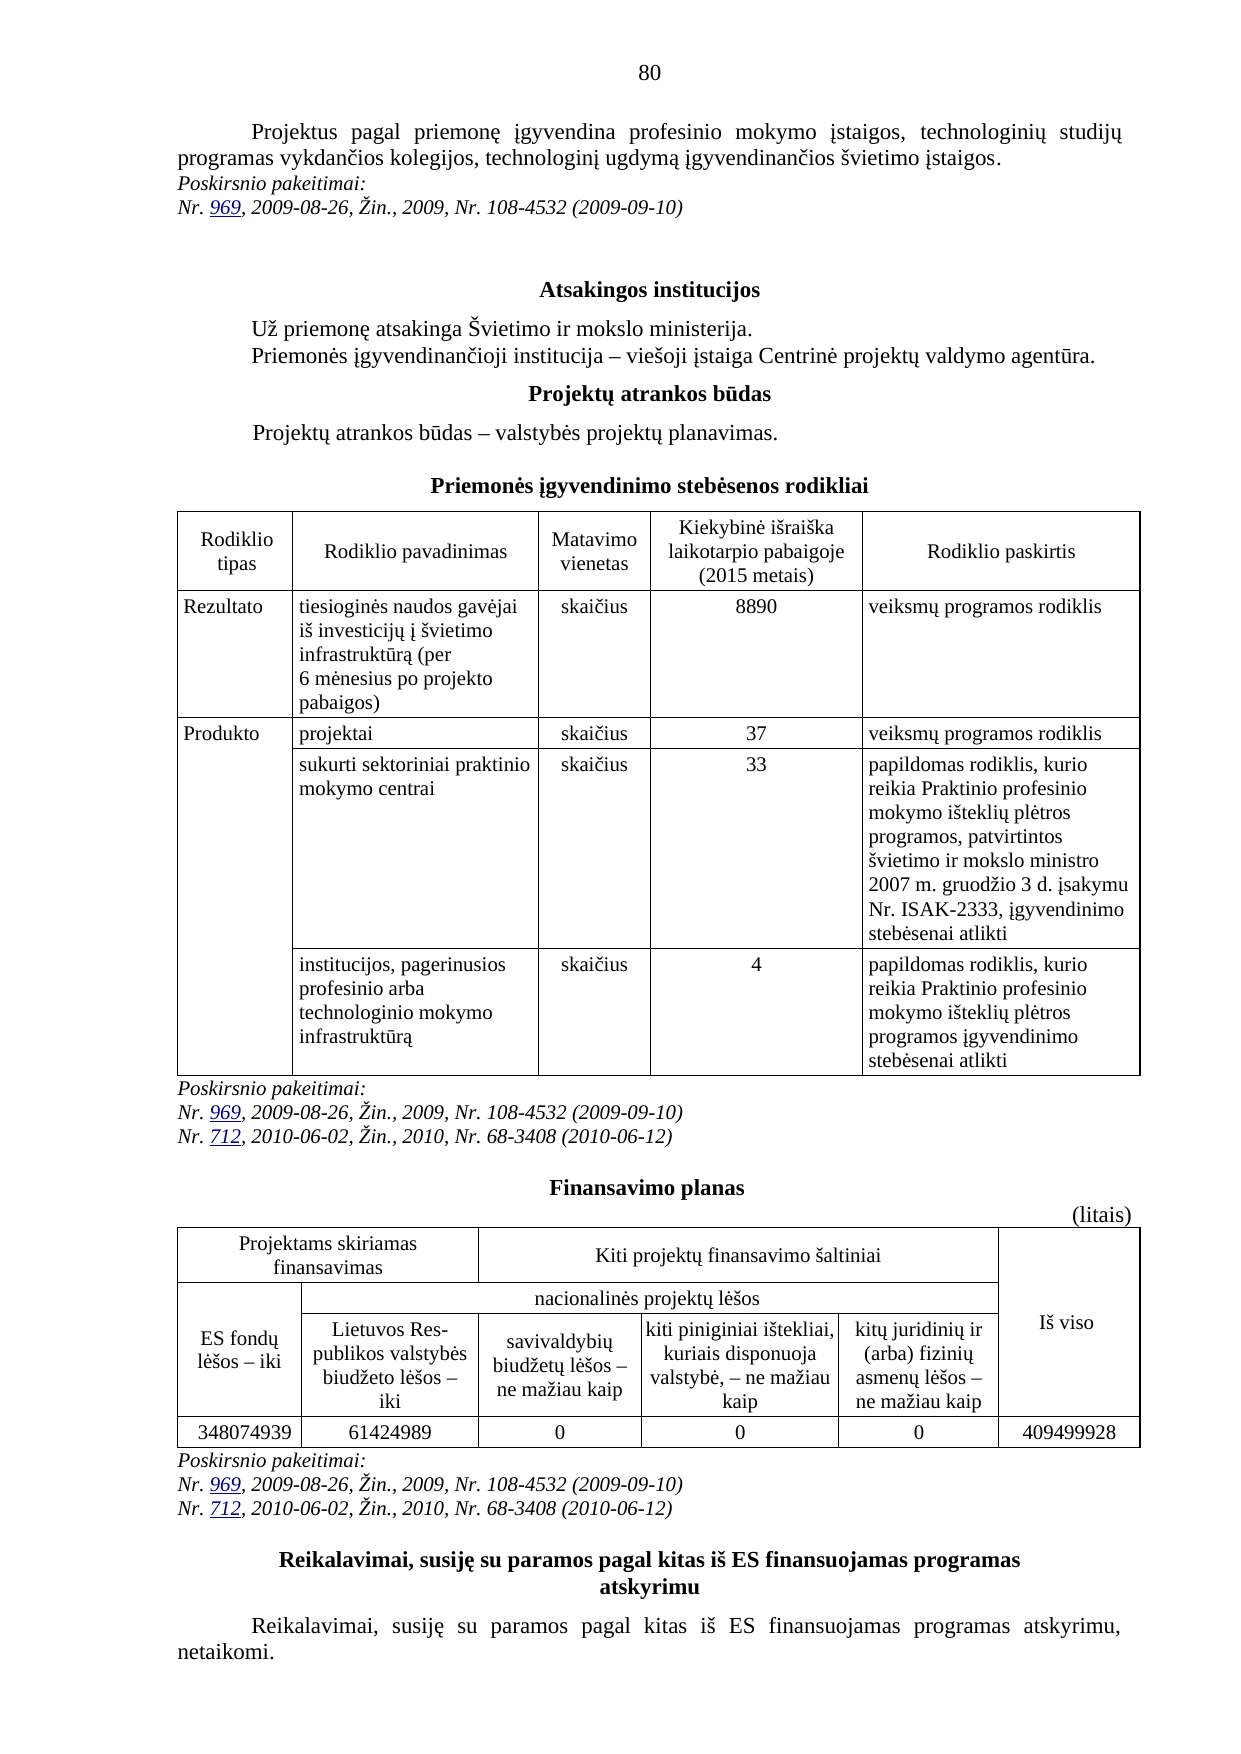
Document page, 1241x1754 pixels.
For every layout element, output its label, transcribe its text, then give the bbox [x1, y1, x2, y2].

text Projektų atrankos būdas – valstybės projektų planavimas. [215, 419, 1122, 446]
text Priemonės įgyvendinančioji institucija – viešoji įstaiga Centrinė projektų valdymo agentūra. [177, 342, 1122, 368]
text Reikalavimai, susiję su paramos pagal kitas iš ES finansuojamas programas atskyrimu [177, 1547, 1122, 1599]
text Poskirsnio pakeitimai: [177, 171, 1122, 195]
table_header Kiekybinė išraiška laikotarpio pabaigoje (2015 metais) [651, 512, 862, 590]
table_cell ES fondų lėšos – iki [178, 1283, 301, 1416]
table_cell Produkto [178, 718, 292, 1075]
table_cell 4 [651, 949, 862, 1075]
table_cell 37 [651, 718, 862, 748]
text Nr. 969, 2009-08-26, Žin., 2009, Nr. 108-4532 (2009-09-10) [177, 195, 1122, 219]
table_cell 409499928 [999, 1417, 1139, 1447]
table_cell Rezultato [178, 591, 292, 717]
table_cell projektai [293, 718, 538, 748]
text Nr. 712, 2010-06-02, Žin., 2010, Nr. 68-3408 (2010-06-12) [177, 1496, 1122, 1520]
text Priemonės įgyvendinimo stebėsenos rodikliai [177, 472, 1122, 498]
text Projektų atrankos būdas [177, 381, 1122, 407]
text Nr. 969, 2009-08-26, Žin., 2009, Nr. 108-4532 (2009-09-10) [177, 1100, 1122, 1124]
table_cell skaičius [539, 591, 650, 717]
table_cell 61424989 [302, 1417, 478, 1447]
table_header Iš viso [999, 1228, 1139, 1416]
text Reikalavimai, susiję su paramos pagal kitas iš ES finansuojamas programas atskyrimu, netaikomi. [177, 1612, 1122, 1664]
text Poskirsnio pakeitimai: [177, 1076, 1122, 1100]
text Už priemonę atsakinga Švietimo ir mokslo ministerija. [177, 315, 1122, 342]
table_cell skaičius [539, 749, 650, 947]
table_header Matavimo vienetas [539, 512, 650, 590]
table_header Kiti projektų finansavimo šaltiniai [479, 1228, 998, 1282]
table_cell veiksmų programos rodiklis [863, 591, 1139, 717]
text Finansavimo planas [177, 1174, 1122, 1201]
table_cell institucijos, pagerinusios profesinio arba technologinio mokymo infrastruktūrą [293, 949, 538, 1075]
text Nr. 969, 2009-08-26, Žin., 2009, Nr. 108-4532 (2009-09-10) [177, 1472, 1122, 1496]
table_cell skaičius [539, 949, 650, 1075]
table_header Rodiklio pavadinimas [293, 512, 538, 590]
table_cell 0 [642, 1417, 838, 1447]
table_cell 0 [839, 1417, 998, 1447]
text Projektus pagal priemonę įgyvendina profesinio mokymo įstaigos, technologinių studijų programas vykdančios kolegijos, technologinį ugdymą įgyvendinančios švietimo įstaigos. [177, 118, 1122, 171]
text Atsakingos institucijos [177, 276, 1122, 303]
table_header Rodiklio paskirtis [863, 512, 1139, 590]
text Nr. 712, 2010-06-02, Žin., 2010, Nr. 68-3408 (2010-06-12) [177, 1124, 1122, 1148]
table_cell kiti piniginiai ištekliai, kuriais disponuoja valsty­bė, – ne mažiau kaip [642, 1314, 838, 1416]
table_cell Lietuvos Res­publikos valsty­bės biudžeto lėšos – iki [302, 1314, 478, 1416]
table_cell 33 [651, 749, 862, 947]
table_cell 8890 [651, 591, 862, 717]
table_cell tiesioginės naudos gavėjai iš investicijų į švietimo infrastruktūrą (per 6 mėnesius po projekto pabaigos) [293, 591, 538, 717]
table_cell papildomas rodiklis, kurio reikia Praktinio profesinio mokymo išteklių plėtros programos įgyvendinimo stebėsenai atlikti [863, 949, 1139, 1075]
table_cell skaičius [539, 718, 650, 748]
table_cell nacionalinės projektų lėšos [302, 1283, 998, 1313]
table_header Projektams skiriamas finansavimas [178, 1228, 478, 1282]
table_cell kitų juridinių ir (arba) fizinių asmenų lėšos – ne mažiau kaip [839, 1314, 998, 1416]
table_cell veiksmų programos rodiklis [863, 718, 1139, 748]
text Poskirsnio pakeitimai: [177, 1448, 1122, 1472]
table_cell 0 [479, 1417, 641, 1447]
table_header Rodiklio tipas [178, 512, 292, 590]
table_cell papildomas rodiklis, kurio reikia Praktinio profesinio mokymo išteklių plėtros programos, patvirtintos švietimo ir mokslo ministro 2007 m. gruodžio 3 d. įsakymu Nr. ISAK-2333, įgyvendinimo stebėsenai atlikti [863, 749, 1139, 947]
table_cell 348074939 [178, 1417, 301, 1447]
text (litais) [177, 1201, 1132, 1227]
table_cell savivaldybių biudžetų lėšos – ne mažiau kaip [479, 1314, 641, 1416]
table_cell sukurti sektoriniai praktinio mokymo centrai [293, 749, 538, 947]
